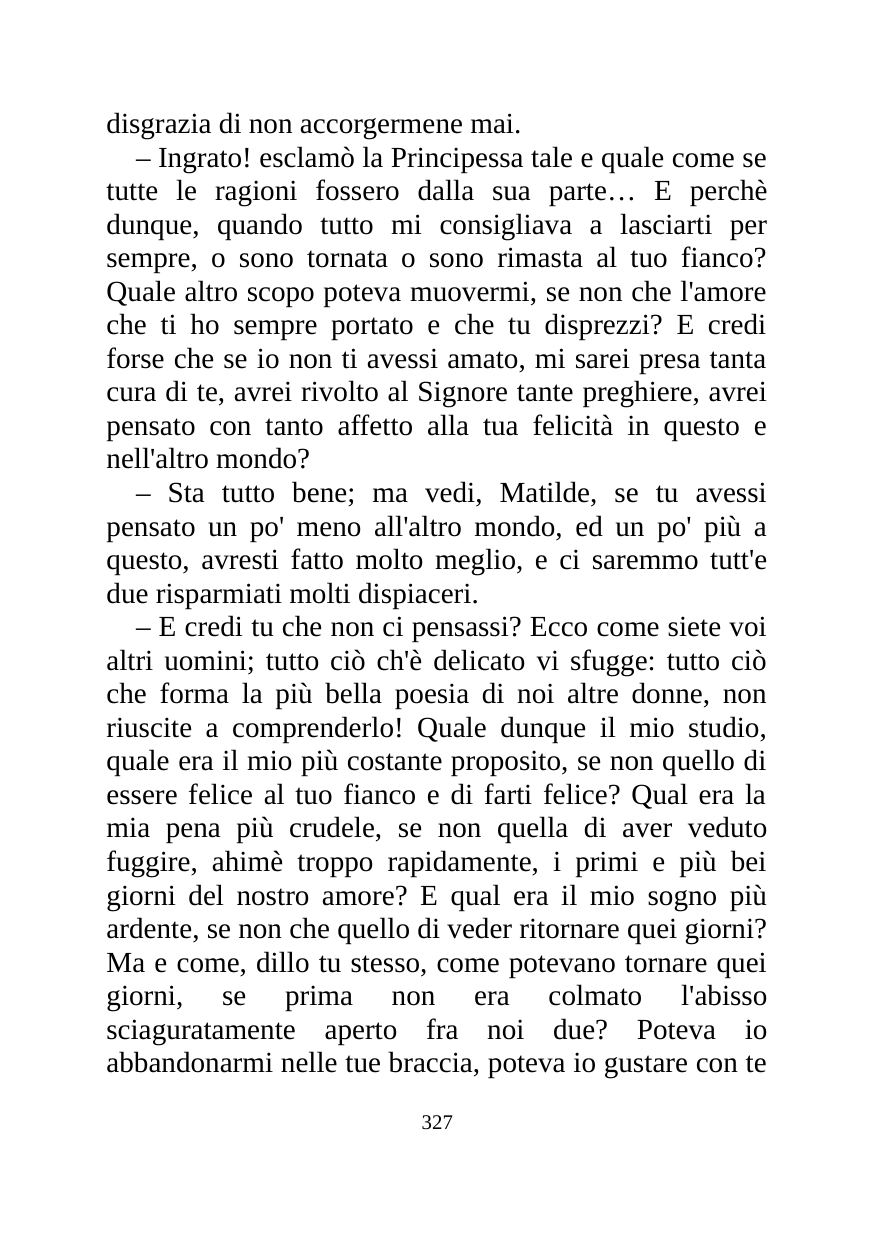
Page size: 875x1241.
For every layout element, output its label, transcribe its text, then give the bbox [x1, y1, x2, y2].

text disgrazia di non accorgermene mai. [106, 106, 768, 140]
text – Sta tutto bene; ma vedi, Matilde, se tu avessi pensato un po' meno all'altro mondo, ed un po' più a questo, avresti fatto molto meglio, e ci saremmo tutt'e due risparmiati molti dispiaceri. [106, 475, 768, 609]
text – E credi tu che non ci pensassi? Ecco come siete voi altri uomini; tutto ciò ch'è delicato vi sfugge: tutto ciò che forma la più bella poesia di noi altre donne, non riuscite a comprenderlo! Quale dunque il mio studio, quale era il mio più costante proposito, se non quello di essere felice al tuo fianco e di farti felice? Qual era la mia pena più crudele, se non quella di aver veduto fuggire, ahimè troppo rapidamente, i primi e più bei giorni del nostro amore? E qual era il mio sogno più ardente, se non che quello di veder ritornare quei giorni? Ma e come, dillo tu stesso, come potevano tornare quei giorni, se prima non era colmato l'abisso sciaguratamente aperto fra noi due? Poteva io abbandonarmi nelle tue braccia, poteva io gustare con te [106, 609, 768, 1079]
text – Ingrato! esclamò la Principessa tale e quale come se tutte le ragioni fossero dalla sua parte… E perchè dunque, quando tutto mi consigliava a lasciarti per sempre, o sono tornata o sono rimasta al tuo fianco? Quale altro scopo poteva muovermi, se non che l'amore che ti ho sempre portato e che tu disprezzi? E credi forse che se io non ti avessi amato, mi sarei presa tanta cura di te, avrei rivolto al Signore tante preghiere, avrei pensato con tanto affetto alla tua felicità in questo e nell'altro mondo? [106, 140, 768, 475]
